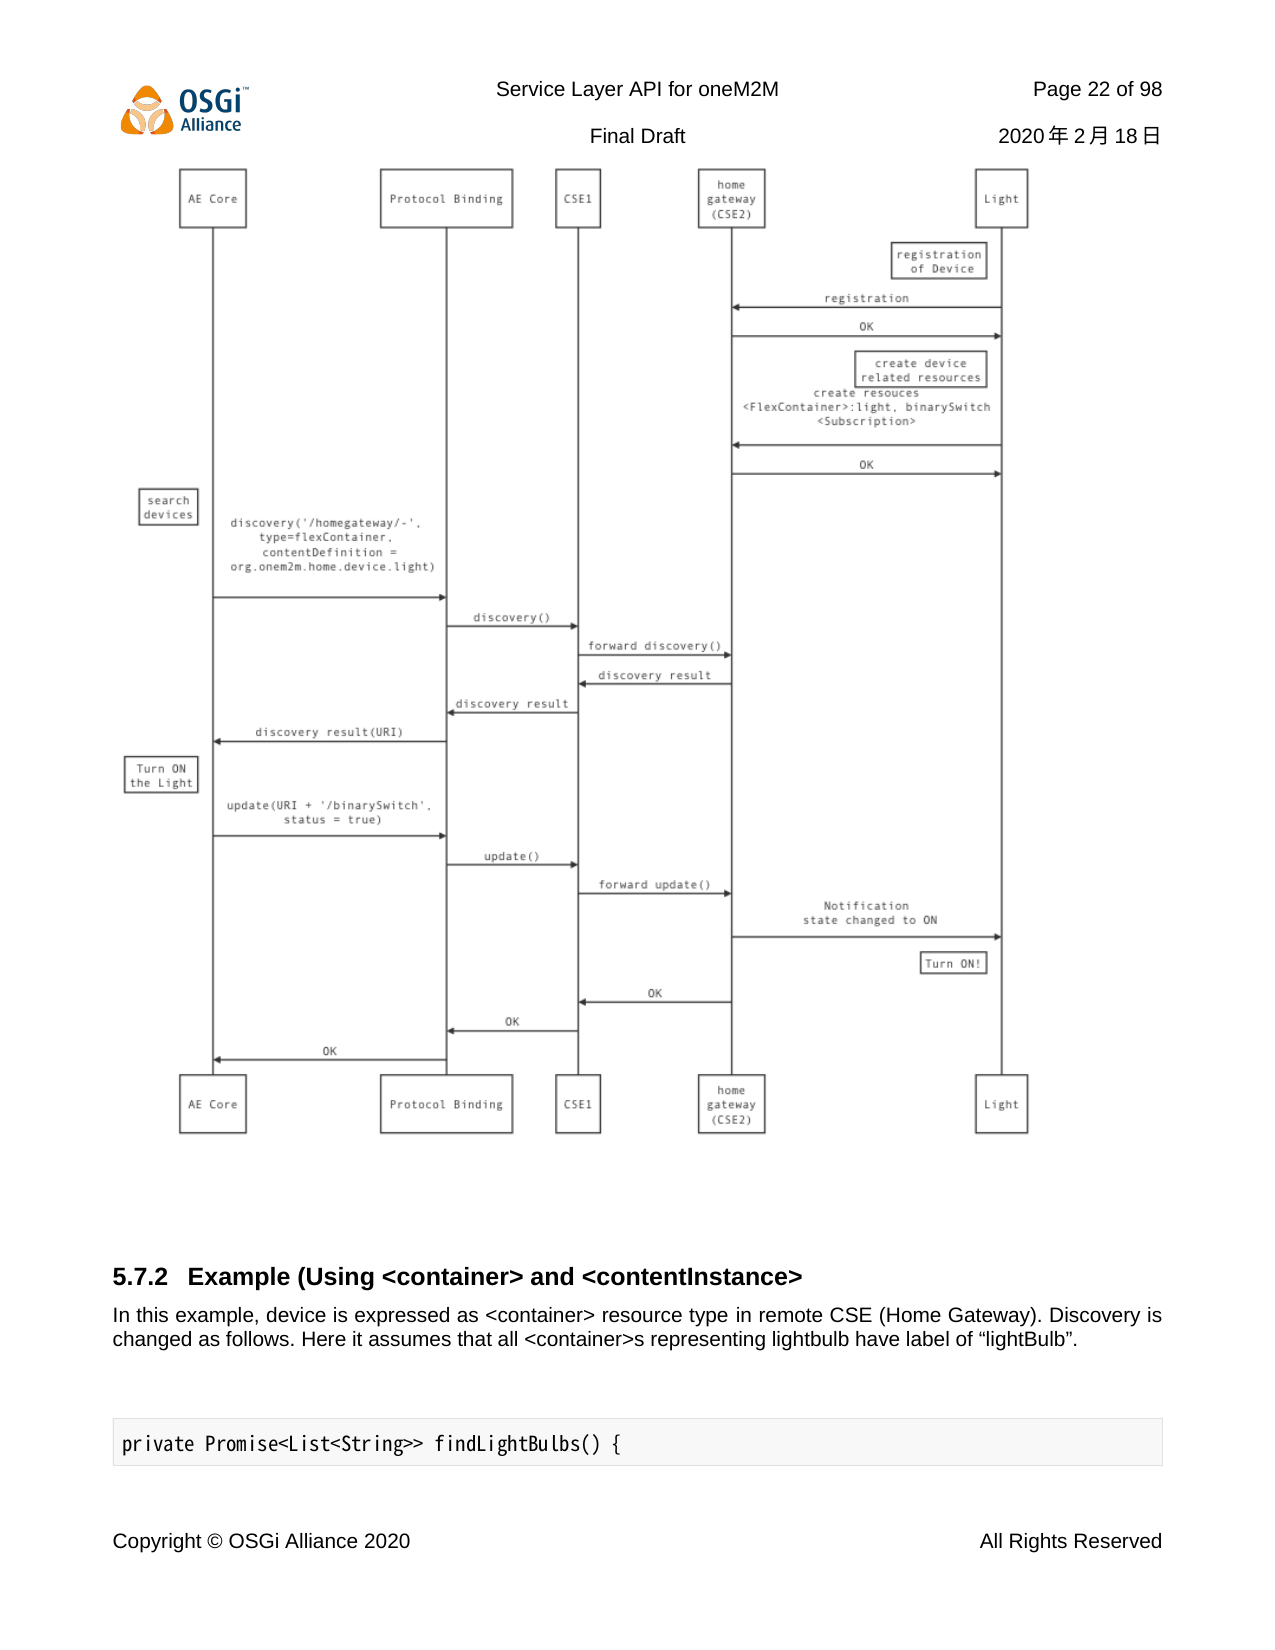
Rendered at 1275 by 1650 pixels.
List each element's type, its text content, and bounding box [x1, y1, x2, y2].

picture [112, 158, 1048, 1151]
text In this example, device is expressed as <container> resource type in remote CSE (Home Gateway). Discovery is changed as follows. Here it assumes that all <container>s representing lightbulb have label of “lightBulb”. [112, 1303, 1162, 1351]
subtitle Example (Using <container> and <contentInstance> [112, 1261, 1162, 1290]
text private Promise<List<String>> findLightBulbs() { [114, 1419, 1162, 1465]
picture [113, 78, 257, 142]
